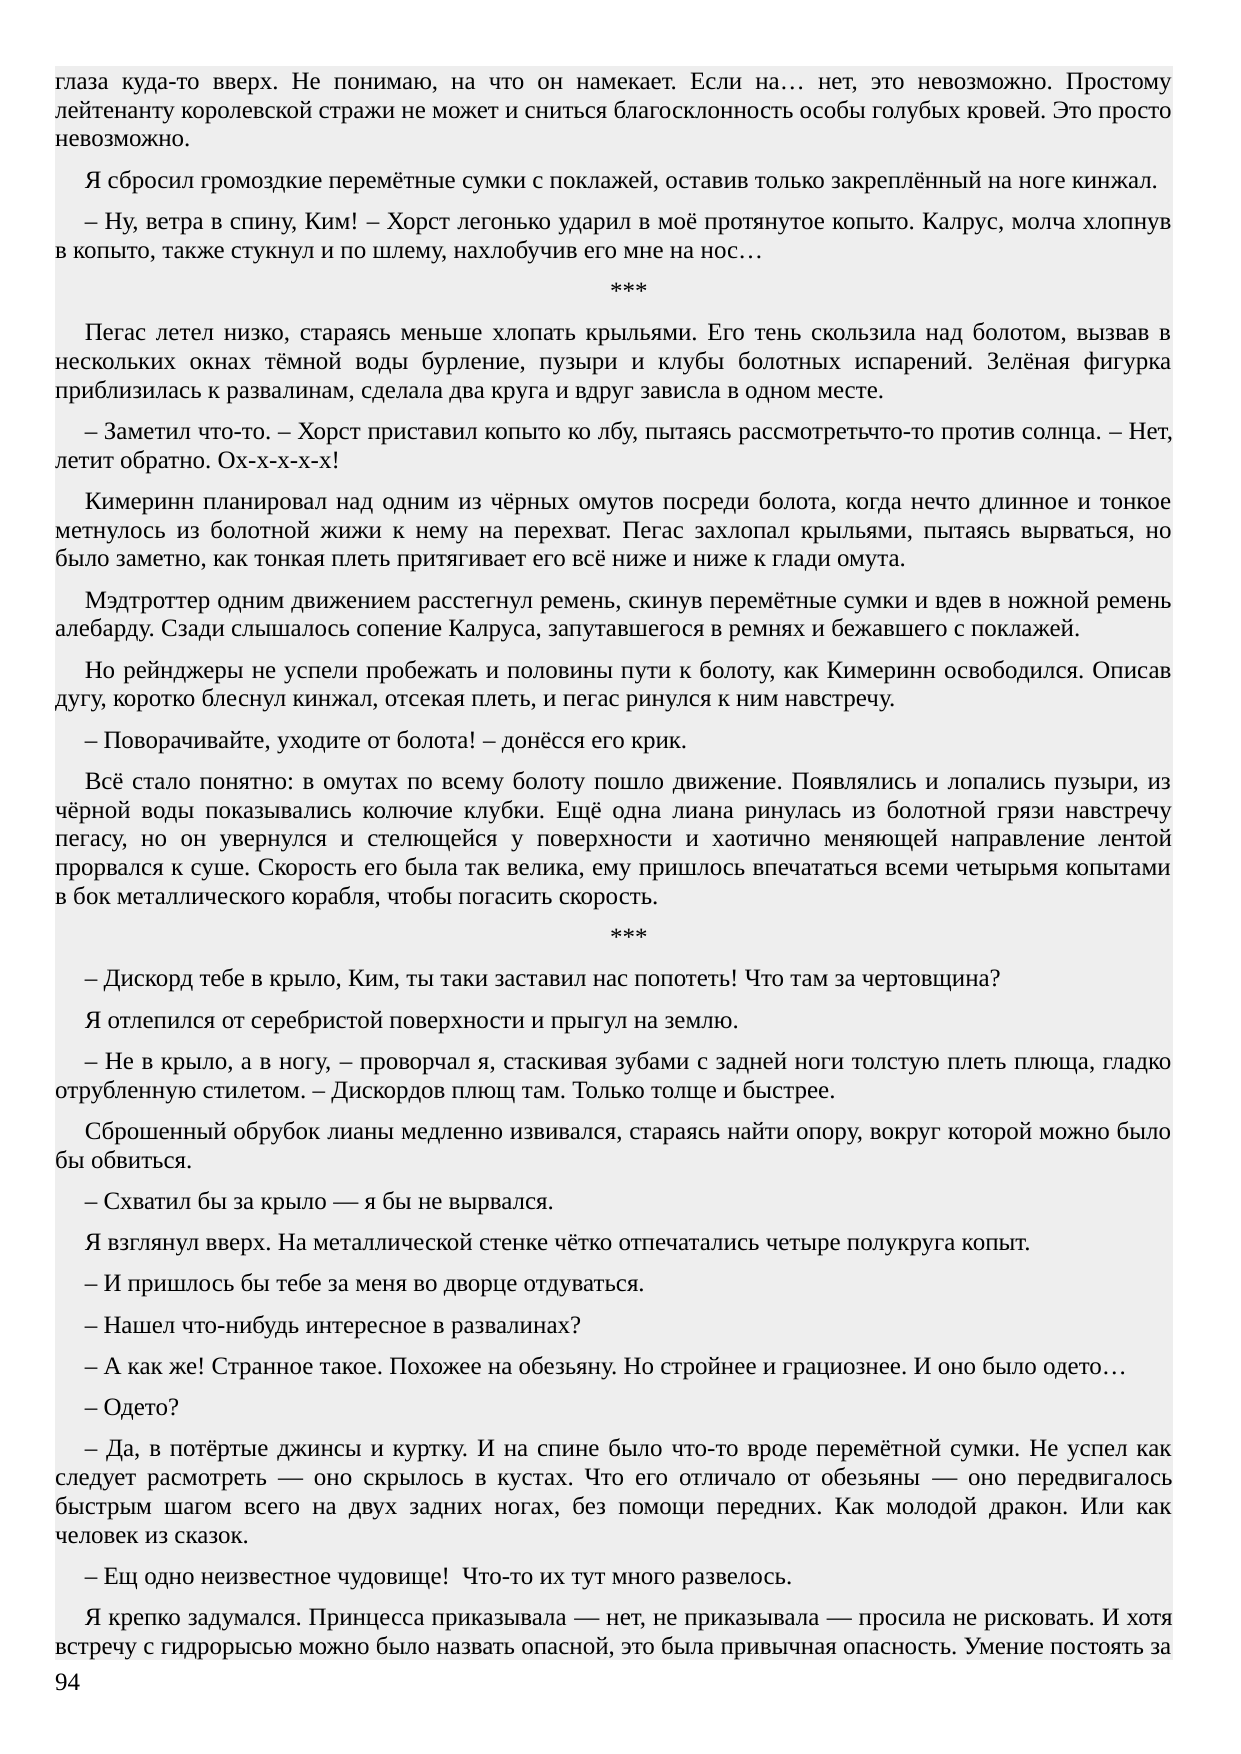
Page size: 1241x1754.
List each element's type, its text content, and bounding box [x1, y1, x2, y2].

text – Не в крыло, а в ногу, – проворчал я, стаскивая зубами с задней ноги толстую плеть плюща, гладко отрубленную стилетом. – Дискордов плющ там. Только толще и быстрее. [55, 1046, 1173, 1103]
text – Ну, ветра в спину, Ким! – Хорст легонько ударил в моё протянутое копыто. Калрус, молча хлопнув в копыто, также стукнул и по шлему, нахлобучив его мне на нос… [55, 206, 1173, 263]
text – Одето? [55, 1392, 1173, 1421]
text – А как же! Странное такое. Похожее на обезьяну. Но стройнее и грациознее. И оно было одето… [55, 1351, 1173, 1380]
text Кимеринн планировал над одним из чёрных омутов посреди болота, когда нечто длинное и тонкое метнулось из болотной жижи к нему на перехват. Пегас захлопал крыльями, пытаясь вырваться, но было заметно, как тонкая плеть притягивает его всё ниже и ниже к глади омута. [55, 486, 1173, 572]
text – Заметил что-то. – Хорст приставил копыто ко лбу, пытаясь рассмотретьчто-то против солнца. – Нет, летит обратно. Ох-х-х-х-х! [55, 416, 1173, 473]
text Я сбросил громоздкие перемётные сумки с поклажей, оставив только закреплённый на ноге кинжал. [55, 165, 1173, 193]
text Я крепко задумался. Принцесса приказывала — нет, не приказывала — просила не рисковать. И хотя встречу с гидрорысью можно было назвать опасной, это была привычная опасность. Умение постоять за [55, 1602, 1173, 1660]
text Я взглянул вверх. На металлической стенке чётко отпечатались четыре полукруга копыт. [55, 1227, 1173, 1256]
text Всё стало понятно: в омутах по всему болоту пошло движение. Появлялись и лопались пузыри, из чёрной воды показывались колючие клубки. Ещё одна лиана ринулась из болотной грязи навстречу пегасу, но он увернулся и стелющейся у поверхности и хаотично меняющей направление лентой прорвался к суше. Скорость его была так велика, ему пришлось впечататься всеми четырьмя копытами в бок металлического корабля, чтобы погасить скорость. [55, 766, 1173, 910]
text глаза куда-то вверх. Не понимаю, на что он намекает. Если на… нет, это невозможно. Простому лейтенанту королевской стражи не может и сниться благосклонность особы голубых кровей. Это просто невозможно. [55, 66, 1173, 152]
text Пегас летел низко, стараясь меньше хлопать крыльями. Его тень скользила над болотом, вызвав в нескольких окнах тёмной воды бурление, пузыри и клубы болотных испарений. Зелёная фигурка приблизилась к развалинам, сделала два круга и вдруг зависла в одном месте. [55, 317, 1173, 403]
text Сброшенный обрубок лианы медленно извивался, стараясь найти опору, вокруг которой можно было бы обвиться. [55, 1116, 1173, 1173]
text *** [55, 922, 1173, 951]
text – Нашел что-нибудь интересное в развалинах? [55, 1310, 1173, 1338]
text – Поворачивайте, уходите от болота! – донёсся его крик. [55, 725, 1173, 753]
text – Схватил бы за крыло — я бы не вырвался. [55, 1186, 1173, 1215]
text – Ещ одно неизвестное чудовище! Что-то их тут много развелось. [55, 1561, 1173, 1590]
text Но рейнджеры не успели пробежать и половины пути к болоту, как Кимеринн освободился. Описав дугу, коротко блеснул кинжал, отсекая плеть, и пегас ринулся к ним навстречу. [55, 655, 1173, 712]
text Я отлепился от серебристой поверхности и прыгул на землю. [55, 1005, 1173, 1033]
text *** [55, 276, 1173, 305]
text – Дискорд тебе в крыло, Ким, ты таки заставил нас попотеть! Что там за чертовщина? [55, 963, 1173, 992]
text Мэдтроттер одним движением расстегнул ремень, скинув перемётные сумки и вдев в ножной ремень алебарду. Сзади слышалось сопение Калруса, запутавшегося в ремнях и бежавшего с поклажей. [55, 585, 1173, 642]
text – Да, в потёртые джинсы и куртку. И на спине было что-то вроде перемётной сумки. Не успел как следует расмотреть — оно скрылось в кустах. Что его отличало от обезьяны — оно передвигалось быстрым шагом всего на двух задних ногах, без помощи передних. Как молодой дракон. Или как человек из сказок. [55, 1433, 1173, 1548]
text – И пришлось бы тебе за меня во дворце отдуваться. [55, 1268, 1173, 1297]
